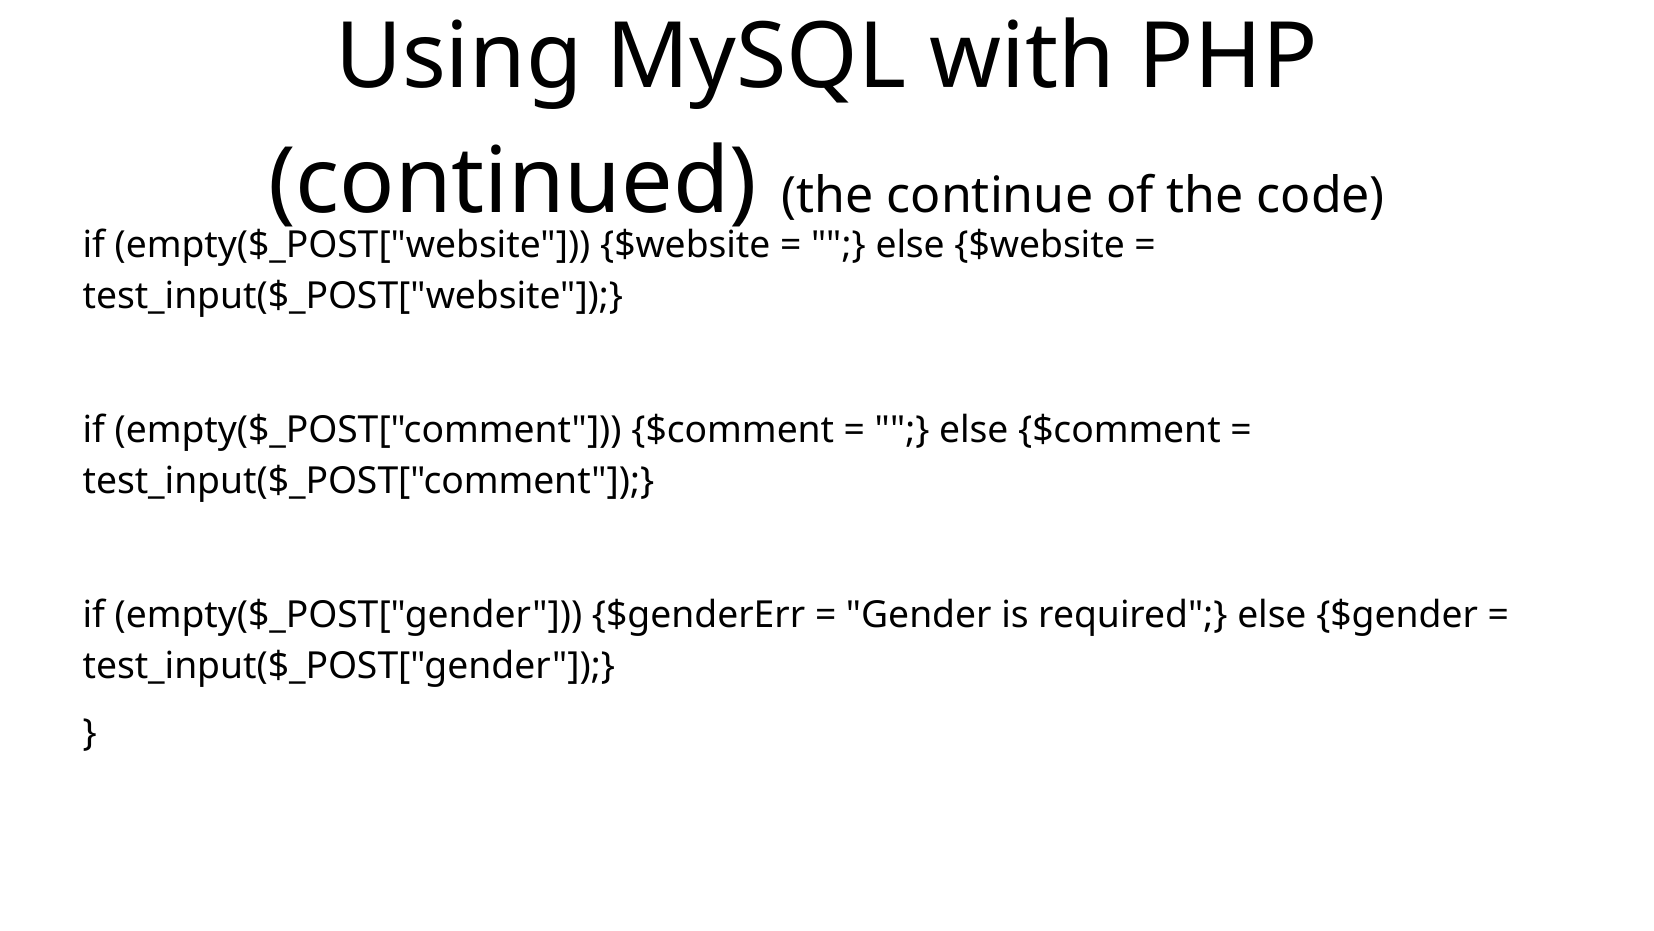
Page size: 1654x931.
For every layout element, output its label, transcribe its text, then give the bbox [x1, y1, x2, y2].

title Using MySQL with PHP (continued) (the continue of the code) [82, 29, 1571, 201]
list if (empty($_POST["website"])) {$website = "";} else {$website = test_input($_POST["website"]);} if (empty($_POST["comment"])) {$comment = "";} else {$comment = test_input($_POST["comment"]);} if (empty($_POST["gender"])) {$genderErr = "Gender is required";} else {$gender = test_input($_POST["gender"]);} } [82, 217, 1571, 758]
